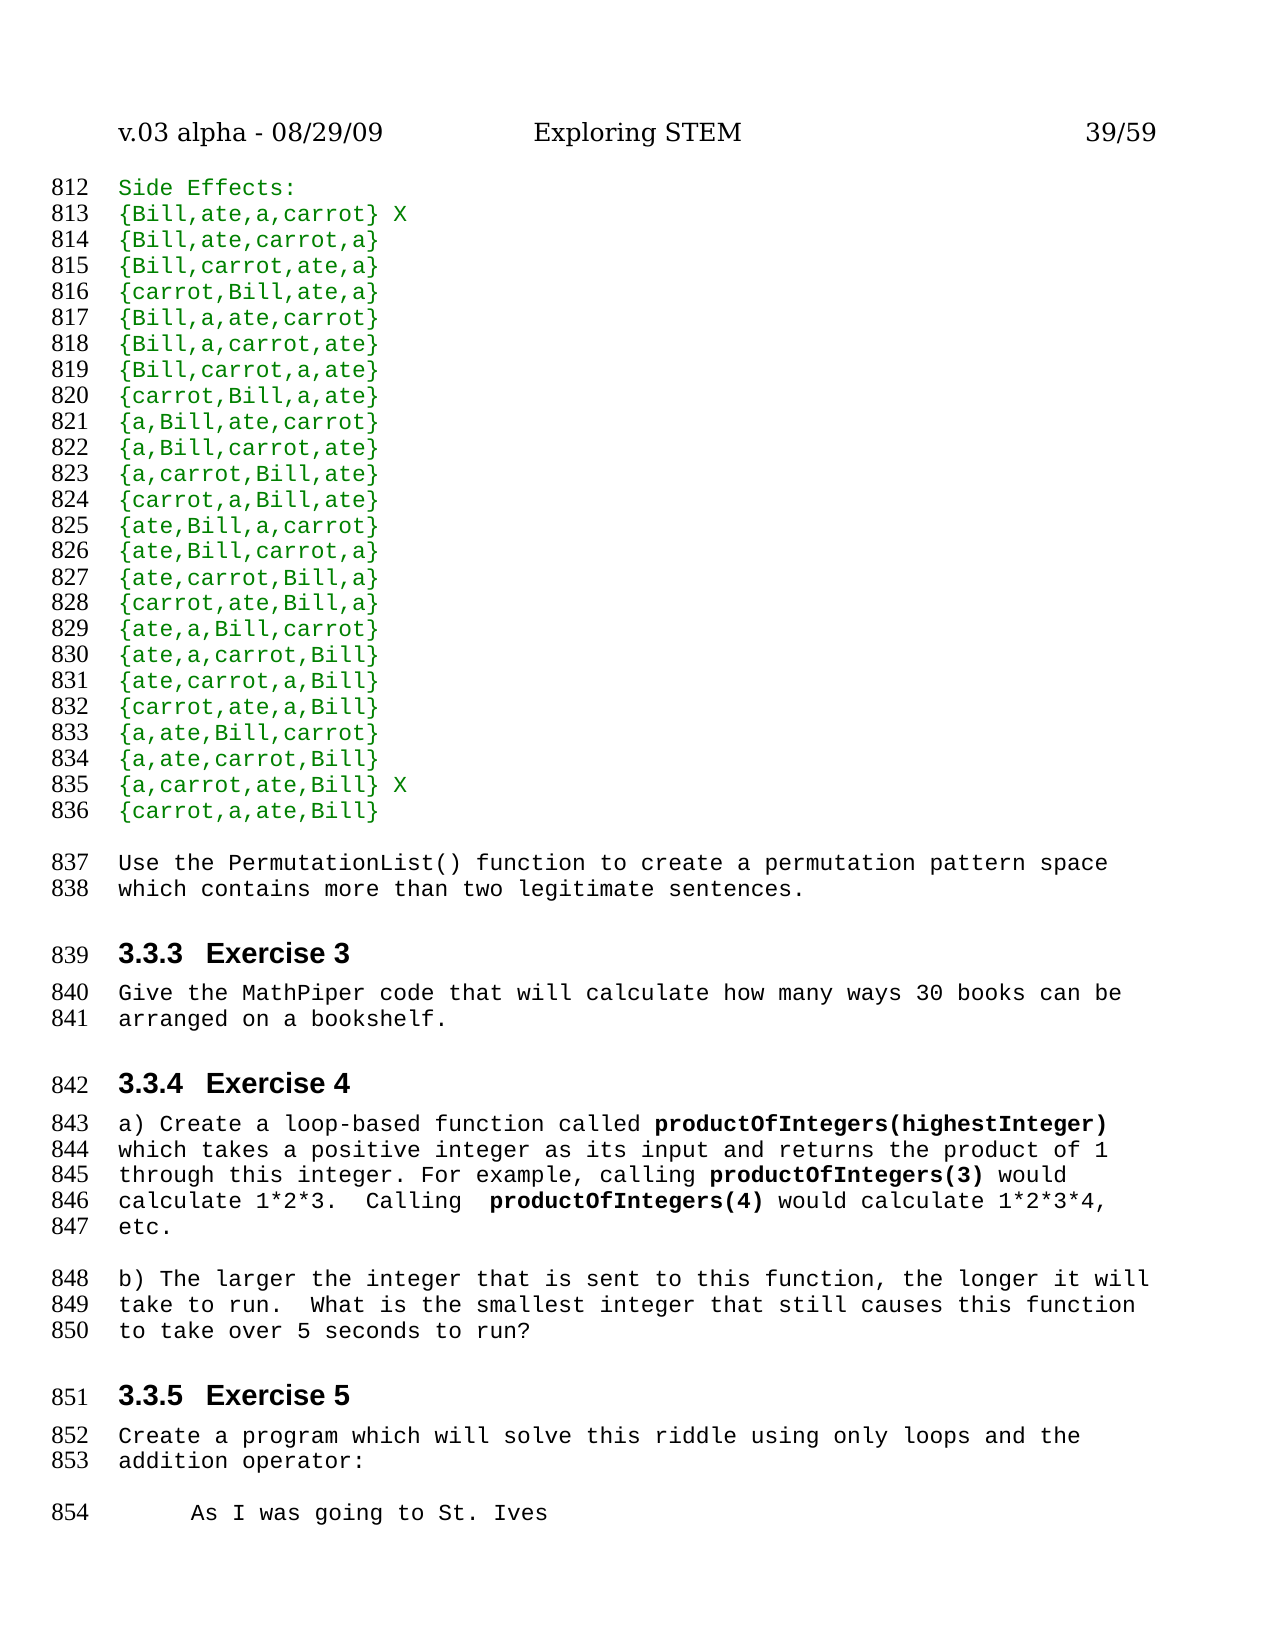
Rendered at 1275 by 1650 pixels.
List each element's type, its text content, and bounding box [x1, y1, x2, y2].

text {carrot,ate,a,Bill} [118, 696, 1157, 721]
text {ate,a,carrot,Bill} [118, 644, 1157, 669]
subtitle Exercise 4 [118, 1066, 1157, 1100]
text {Bill,ate,carrot,a} [118, 229, 1157, 254]
text {a,carrot,Bill,ate} [118, 462, 1157, 488]
text {a,Bill,ate,carrot} [118, 410, 1157, 436]
text {carrot,a,ate,Bill} [118, 799, 1157, 825]
text {a,Bill,carrot,ate} [118, 436, 1157, 462]
text Create a program which will solve this riddle using only loops and the addition operator: [118, 1424, 1157, 1476]
text {ate,Bill,carrot,a} [118, 540, 1157, 566]
text {a,carrot,ate,Bill} X [118, 773, 1157, 799]
text Side Effects: [118, 177, 1157, 203]
text {carrot,ate,Bill,a} [118, 592, 1157, 618]
text {carrot,Bill,a,ate} [118, 384, 1157, 410]
text {ate,Bill,a,carrot} [118, 514, 1157, 540]
text {ate,carrot,Bill,a} [118, 566, 1157, 592]
text Give the MathPiper code that will calculate how many ways 30 books can be arranged on a bookshelf. [118, 982, 1157, 1033]
text {Bill,a,carrot,ate} [118, 332, 1157, 358]
text {Bill,carrot,a,ate} [118, 358, 1157, 384]
text {carrot,a,Bill,ate} [118, 488, 1157, 514]
subtitle Exercise 5 [118, 1378, 1157, 1412]
text b) The larger the integer that is sent to this function, the longer it will take to run. What is the smallest integer that still causes this function to take over 5 seconds to run? [118, 1268, 1157, 1345]
text {a,ate,Bill,carrot} [118, 721, 1157, 747]
text {ate,carrot,a,Bill} [118, 669, 1157, 696]
text {a,ate,carrot,Bill} [118, 747, 1157, 773]
text Use the PermutationList() function to create a permutation pattern space which contains more than two legitimate sentences. [118, 851, 1157, 903]
text a) Create a loop-based function called productOfIntegers(highestInteger) which takes a positive integer as its input and returns the product of 1 through this integer. For example, calling productOfIntegers(3) would calculate 1*2*3. Calling productOfIntegers(4) would calculate 1*2*3*4, etc. [118, 1112, 1157, 1242]
text {ate,a,Bill,carrot} [118, 618, 1157, 644]
text {carrot,Bill,ate,a} [118, 281, 1157, 306]
subtitle Exercise 3 [118, 936, 1157, 969]
text {Bill,a,ate,carrot} [118, 306, 1157, 332]
text {Bill,ate,a,carrot} X [118, 203, 1157, 229]
text As I was going to St. Ives [191, 1502, 1157, 1528]
text {Bill,carrot,ate,a} [118, 254, 1157, 281]
